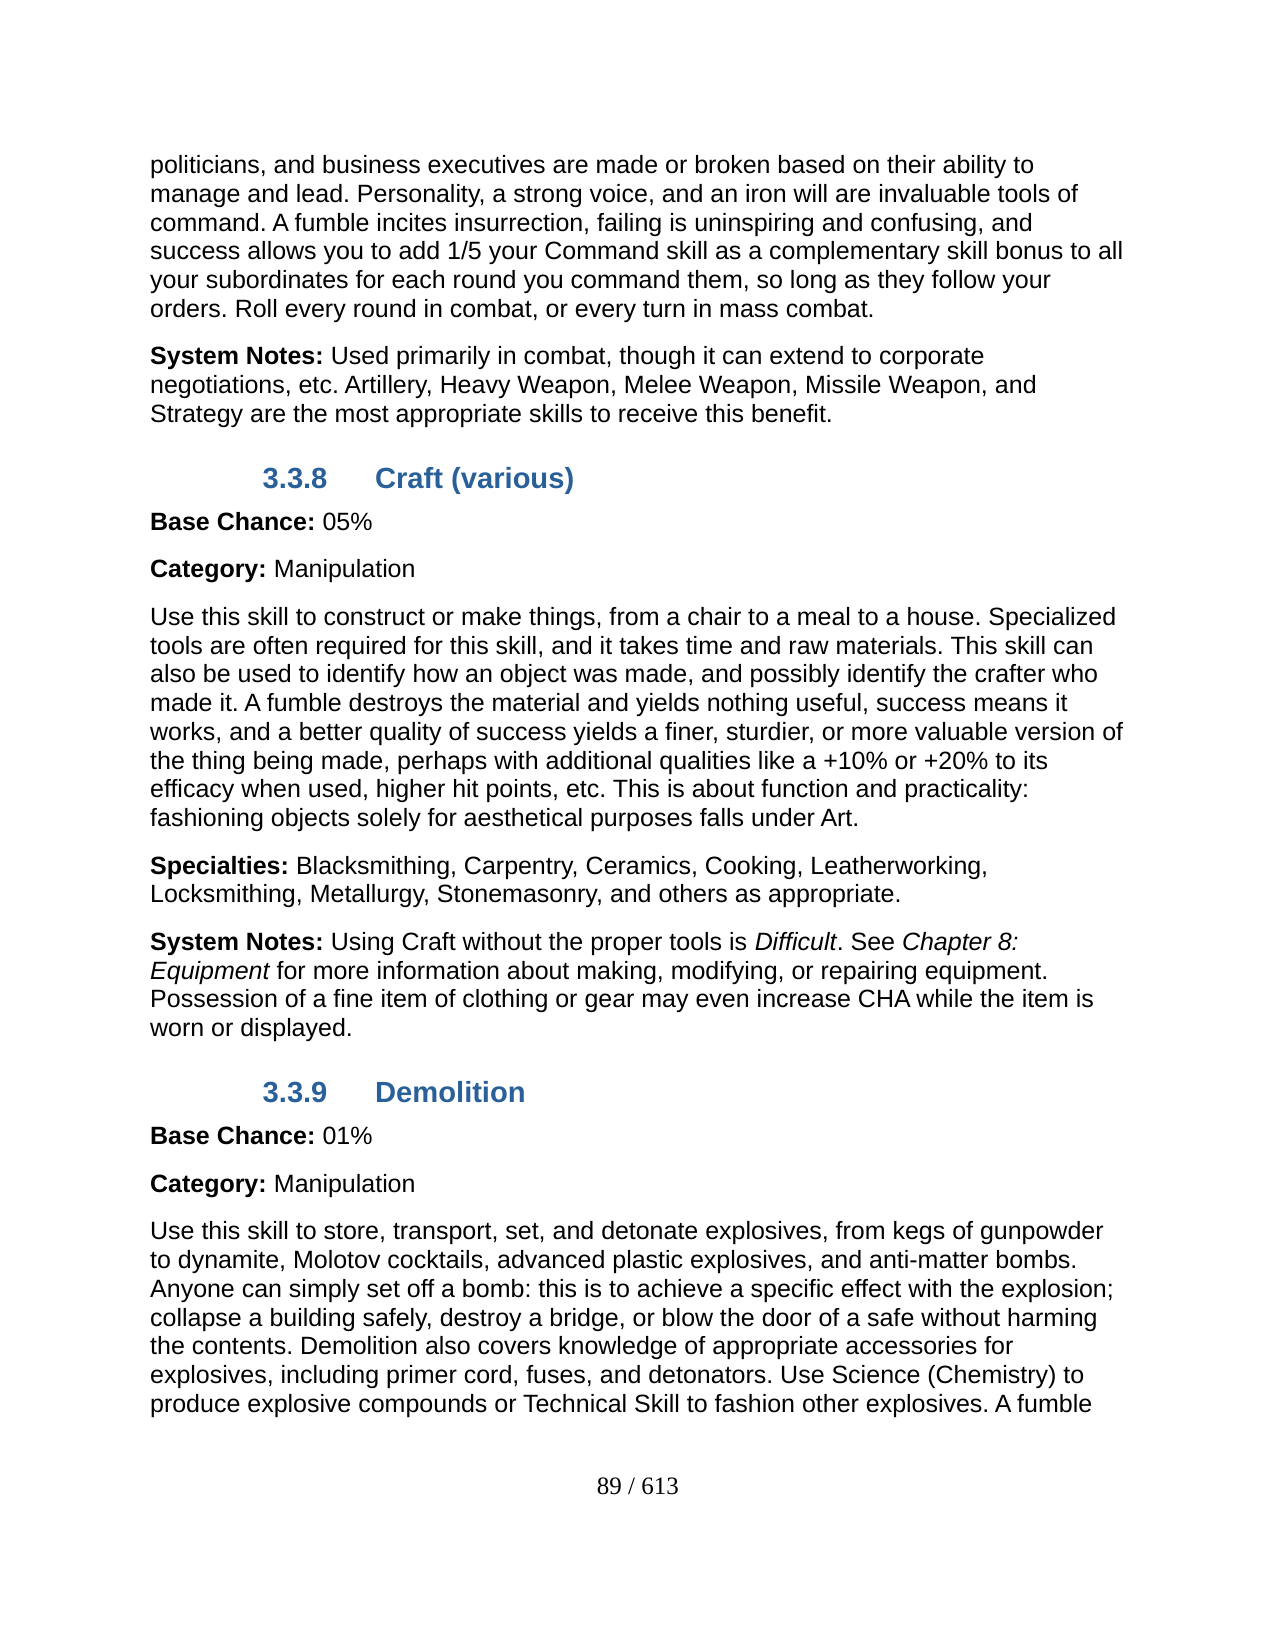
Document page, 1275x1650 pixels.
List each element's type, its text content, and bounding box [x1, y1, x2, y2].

text Base Chance: 05% [150, 507, 1125, 536]
text Category: Manipulation [150, 1169, 1125, 1197]
text Use this skill to construct or make things, from a chair to a meal to a house. Specialized tools are often required for this skill, and it takes time and raw materials. This skill can also be used to identify how an object was made, and possibly identify the crafter who made it. A fumble destroys the material and yields nothing useful, success means it works, and a better quality of success yields a finer, sturdier, or more valuable version of the thing being made, perhaps with additional qualities like a +10% or +20% to its efficacy when used, higher hit points, etc. This is about function and practicality: fashioning objects solely for aesthetical purposes falls under Art. [150, 602, 1125, 832]
text Category: Manipulation [150, 554, 1125, 583]
subtitle Craft (various) [262, 461, 1125, 494]
text Specialties: Blacksmithing, Carpentry, Ceramics, Cooking, Leatherworking, Locksmithing, Metallurgy, Stonemasonry, and others as appropriate. [150, 851, 1125, 908]
subtitle Demolition [262, 1075, 1125, 1109]
text Base Chance: 01% [150, 1121, 1125, 1150]
text System Notes: Used primarily in combat, though it can extend to corporate negotiations, etc. Artillery, Heavy Weapon, Melee Weapon, Missile Weapon, and Strategy are the most appropriate skills to receive this benefit. [150, 341, 1125, 427]
text Use this skill to store, transport, set, and detonate explosives, from kegs of gunpowder to dynamite, Molotov cocktails, advanced plastic explosives, and anti-matter bombs. Anyone can simply set off a bomb: this is to achieve a specific effect with the explosion; collapse a building safely, destroy a bridge, or blow the door of a safe without harming the contents. Demolition also covers knowledge of appropriate accessories for explosives, including primer cord, fuses, and detonators. Use Science (Chemistry) to produce explosive compounds or Technical Skill to fashion other explosives. A fumble [150, 1216, 1125, 1417]
text politicians, and business executives are made or broken based on their ability to manage and lead. Personality, a strong voice, and an iron will are invaluable tools of command. A fumble incites insurrection, failing is uninspiring and confusing, and success allows you to add 1/5 your Command skill as a complementary skill bonus to all your subordinates for each round you command them, so long as they follow your orders. Roll every round in combat, or every turn in mass combat. [150, 150, 1125, 322]
text System Notes: Using Craft without the proper tools is Difficult. See Chapter 8: Equipment for more information about making, modifying, or repairing equipment. Possession of a fine item of clothing or gear may even increase CHA while the item is worn or displayed. [150, 927, 1125, 1042]
